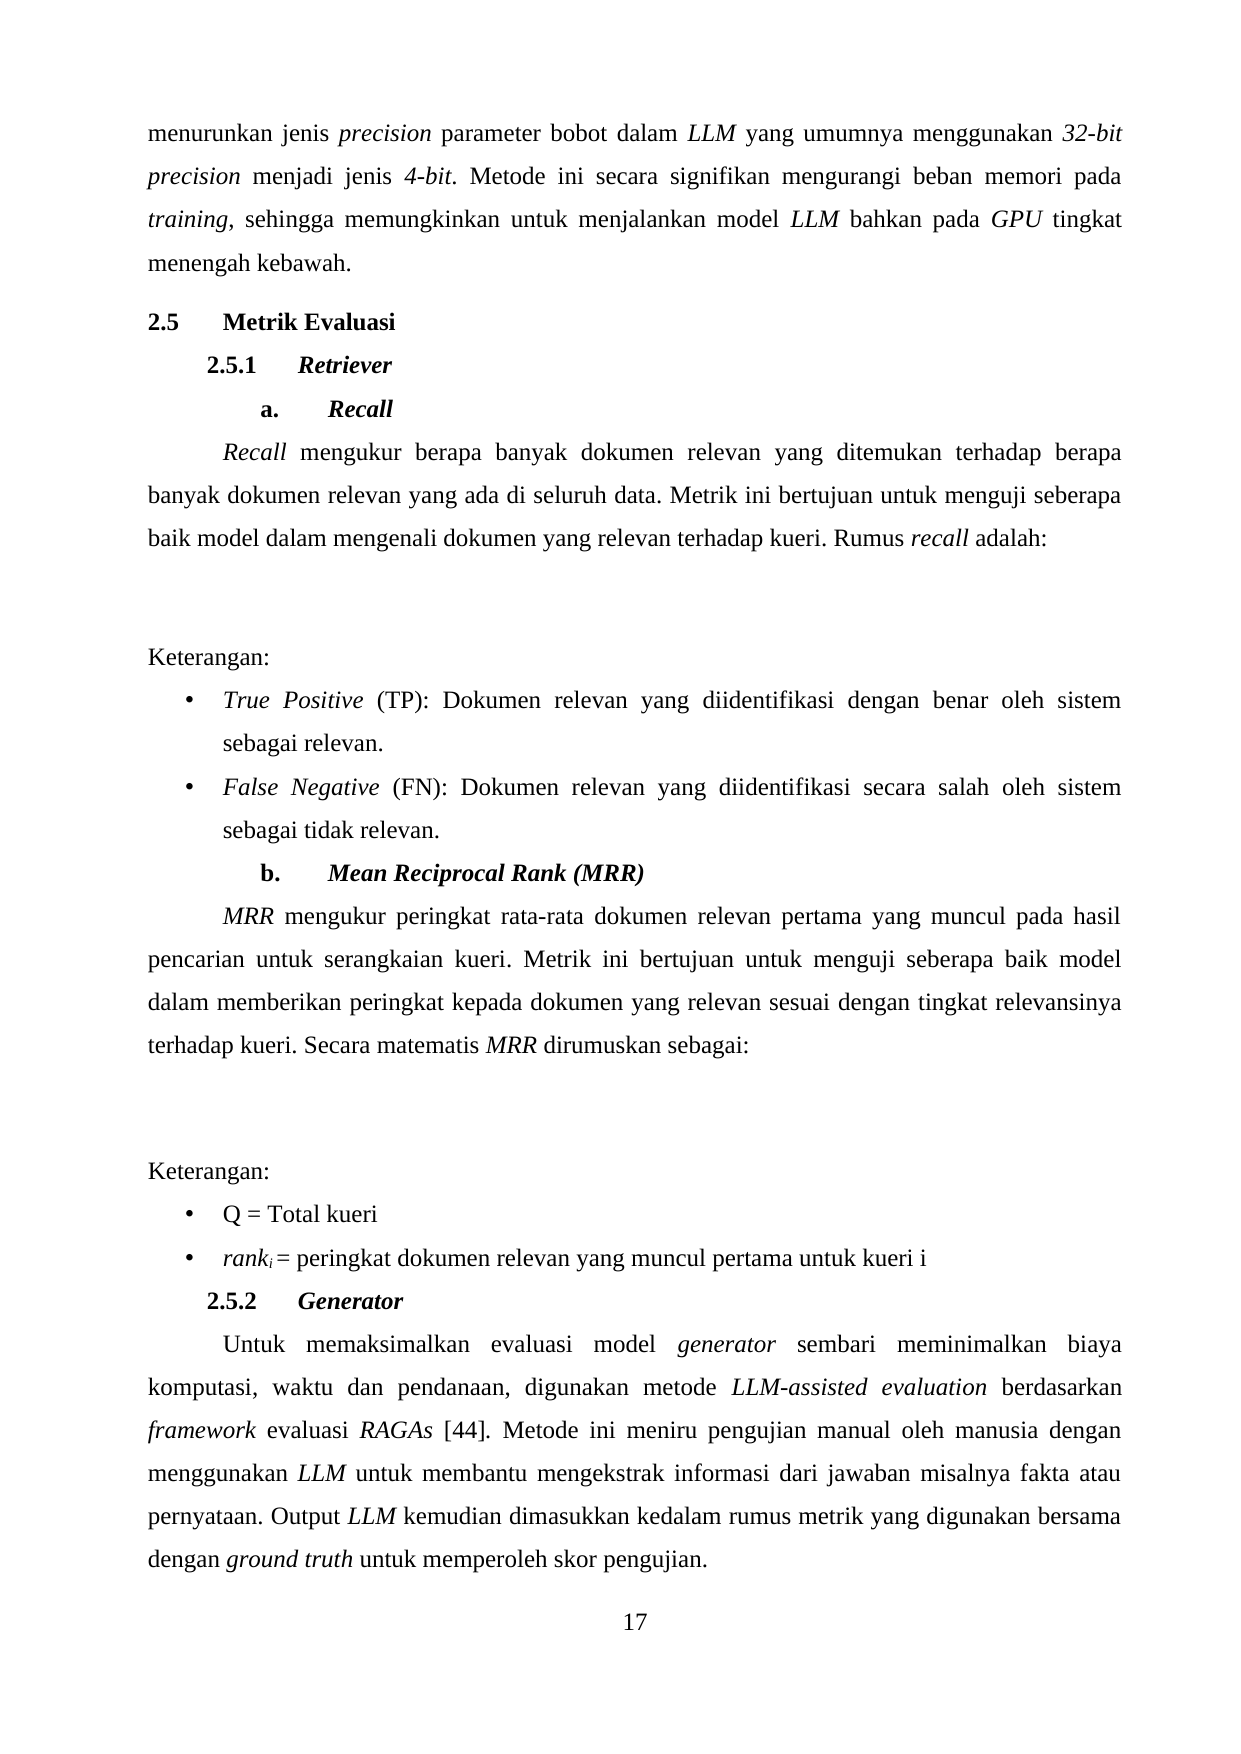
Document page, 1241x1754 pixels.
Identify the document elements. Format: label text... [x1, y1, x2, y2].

text Recall mengukur berapa banyak dokumen relevan yang ditemukan terhadap berapa banyak dokumen relevan yang ada di seluruh data. Metrik ini bertujuan untuk menguji seberapa baik model dalam mengenali dokumen yang relevan terhadap kueri. Rumus recall adalah: [148, 437, 1122, 552]
text menurunkan jenis precision parameter bobot dalam LLM yang umumnya menggunakan 32-bit precision menjadi jenis 4-bit. Metode ini secara signifikan mengurangi beban memori pada training, sehingga memungkinkan untuk menjalankan model LLM bahkan pada GPU tingkat menengah kebawah. [148, 118, 1122, 276]
text MRR mengukur peringkat rata-rata dokumen relevan pertama yang muncul pada hasil pencarian untuk serangkaian kueri. Metrik ini bertujuan untuk menguji seberapa baik model dalam memberikan peringkat kepada dokumen yang relevan sesuai dengan tingkat relevansinya terhadap kueri. Secara matematis MRR dirumuskan sebagai: [148, 901, 1122, 1059]
list True Positive (TP): Dokumen relevan yang diidentifikasi dengan benar oleh sistem sebagai relevan. [185, 685, 1122, 757]
list Q = Total kueri [185, 1199, 1122, 1228]
text Untuk memaksimalkan evaluasi model generator sembari meminimalkan biaya komputasi, waktu dan pendanaan, digunakan metode LLM-assisted evaluation berdasarkan framework evaluasi RAGAs [44]. Metode ini meniru pengujian manual oleh manusia dengan menggunakan LLM untuk membantu mengekstrak informasi dari jawaban misalnya fakta atau pernyataan. Output LLM kemudian dimasukkan kedalam rumus metrik yang digunakan bersama dengan ground truth untuk memperoleh skor pengujian. [148, 1329, 1122, 1573]
list ranki = peringkat dokumen relevan yang muncul pertama untuk kueri i [185, 1243, 1122, 1271]
list False Negative (FN): Dokumen relevan yang diidentifikasi secara salah oleh sistem sebagai tidak relevan. [185, 772, 1122, 843]
subtitle Metrik Evaluasi [148, 307, 1122, 336]
subtitle Generator [207, 1286, 1122, 1314]
subtitle Retriever [207, 351, 1122, 379]
text Keterangan: [148, 642, 1122, 671]
text Keterangan: [148, 1156, 1122, 1185]
list Mean Reciprocal Rank (MRR) [260, 858, 1122, 887]
list Recall [260, 394, 1122, 422]
